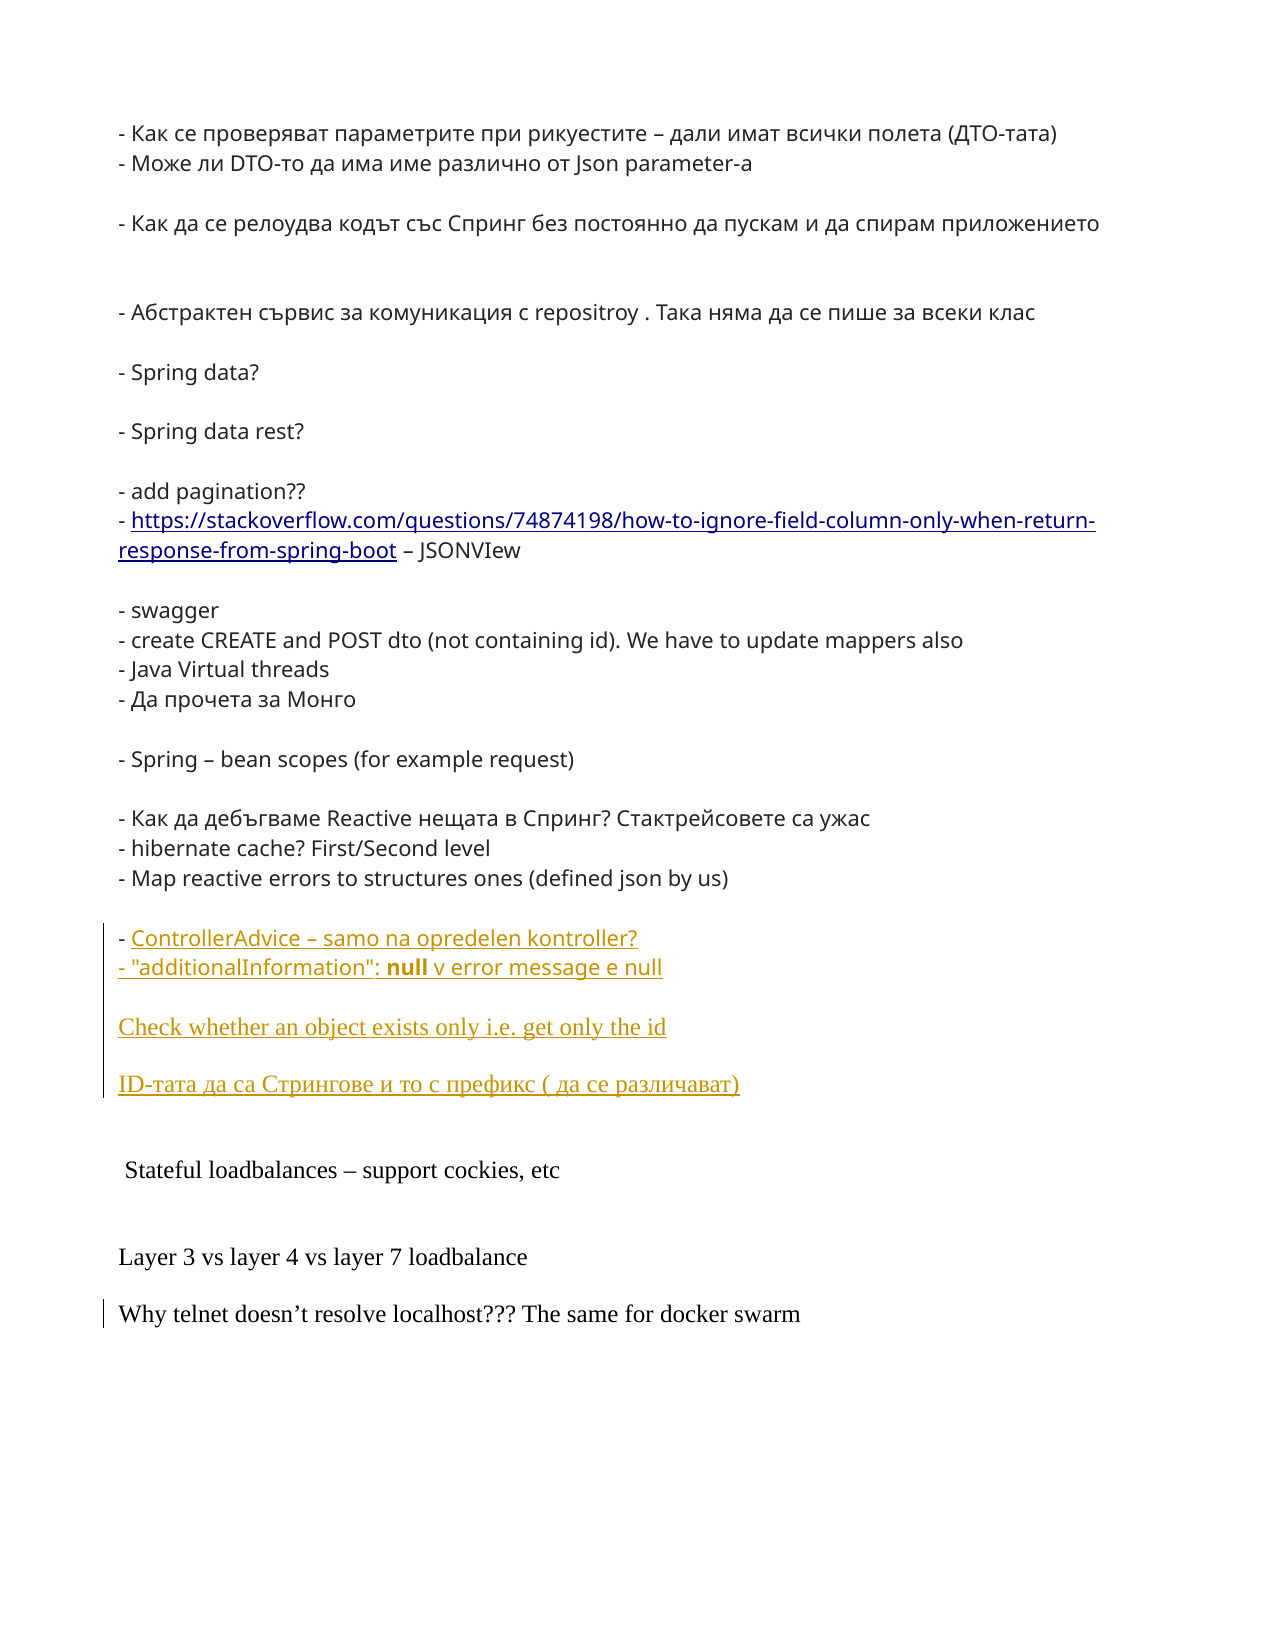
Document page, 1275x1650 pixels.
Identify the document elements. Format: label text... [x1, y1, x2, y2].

text ID-тата да са Стрингове и то с префикс ( да се различават) [118, 1069, 1157, 1098]
text - Да прочета за Монго [118, 684, 1157, 714]
text - Spring data? [118, 356, 1157, 386]
text Layer 3 vs layer 4 vs layer 7 loadbalance [118, 1242, 1157, 1271]
text Why telnet doesn’t resolve localhost??? The same for docker swarm [118, 1299, 1157, 1328]
text - Как се проверяват параметрите при рикуестите – дали имат всички полета (ДТО-тата) [118, 118, 1157, 148]
text - https://stackoverflow.com/questions/74874198/how-to-ignore-field-column-only-when-return-response-from-spring-boot – JSONVIew [118, 505, 1157, 565]
text - Map reactive errors to structures ones (defined json by us) [118, 863, 1157, 893]
text - Абстрактен сървис за комуникация с repositroy . Така няма да се пише за всеки клас [118, 297, 1157, 327]
text - swagger [118, 595, 1157, 624]
text - Spring data rest? [118, 416, 1157, 446]
text - Java Virtual threads [118, 654, 1157, 684]
text - Как да дебъгваме Reactive нещата в Спринг? Стактрейсовете са ужас [118, 803, 1157, 833]
text - Как да се релоудва кодът със Спринг без постоянно да пускам и да спирам приложението [118, 207, 1157, 237]
text Check whether an object exists only i.e. get only the id [118, 1012, 1157, 1041]
text - Spring – bean scopes (for example request) [118, 744, 1157, 773]
text - ControllerAdvice – samo na opredelen kontroller? [118, 922, 1157, 952]
text - create CREATE and POST dto (not containing id). We have to update mappers also [118, 624, 1157, 654]
text - "additionalInformation": null v error message e null [118, 952, 1157, 982]
text - add pagination?? [118, 476, 1157, 505]
text Stateful loadbalances – support cockies, etc [118, 1156, 1157, 1184]
text - hibernate cache? First/Second level [118, 833, 1157, 863]
text - Може ли DTO-то да има име различно от Json parameter-а [118, 148, 1157, 178]
